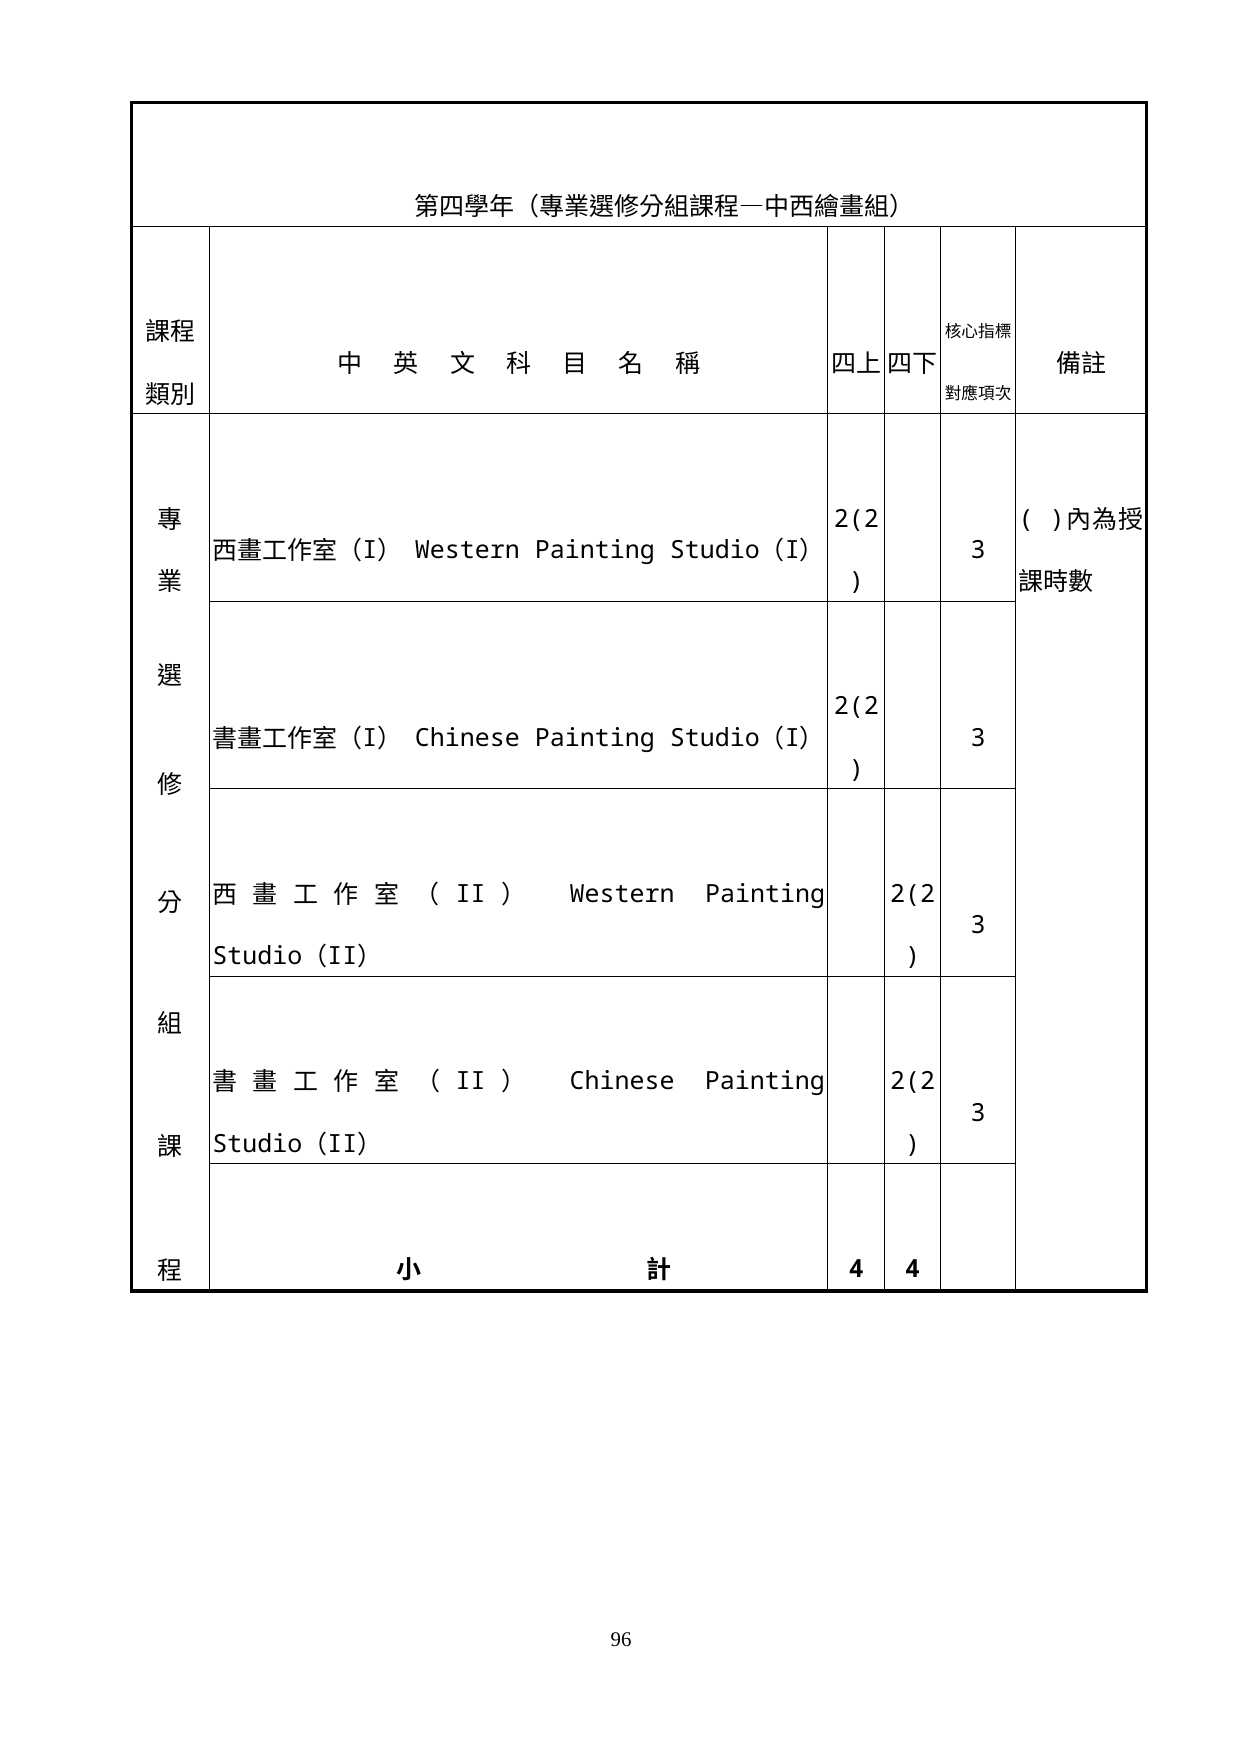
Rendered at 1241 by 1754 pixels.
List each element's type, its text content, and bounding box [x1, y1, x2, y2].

table_cell 備註 [1016, 227, 1145, 413]
table_cell 4 [828, 1164, 884, 1289]
table_cell 3 [941, 414, 1015, 601]
table_cell 西畫工作室（II） Western Painting Studio（II） [210, 789, 827, 976]
table_cell 2(2) [885, 789, 940, 976]
table_cell [885, 602, 940, 788]
table_cell 四下 [885, 227, 940, 413]
table_cell 小計 [210, 1164, 827, 1289]
table_cell ( )內為授課時數 [1016, 414, 1145, 1289]
table_cell 3 [941, 789, 1015, 976]
table_cell 課程 類別 [133, 227, 209, 413]
table_cell 四上 [828, 227, 884, 413]
table_cell 書畫工作室（I） Chinese Painting Studio（I） [210, 602, 827, 788]
table_cell [828, 977, 884, 1163]
table_cell 2(2) [828, 602, 884, 788]
table_header 第四學年（專業選修分組課程—中西繪畫組） [133, 104, 1145, 226]
table_cell [828, 789, 884, 976]
table_cell 核心指標對應項次 [941, 227, 1015, 413]
table_cell 專 業 選 修 分 組 課 程 [133, 414, 209, 1289]
table_cell 3 [941, 602, 1015, 788]
table_cell 西畫工作室（I） Western Painting Studio（I） [210, 414, 827, 601]
table_cell 書畫工作室（II） Chinese Painting Studio（II） [210, 977, 827, 1163]
table_cell 4 [885, 1164, 940, 1289]
table_cell [941, 1164, 1015, 1289]
table_cell 2(2) [885, 977, 940, 1163]
table_cell 2(2) [828, 414, 884, 601]
table_cell 3 [941, 977, 1015, 1163]
table_cell 中英文科目名稱 [210, 227, 827, 413]
table_cell [885, 414, 940, 601]
